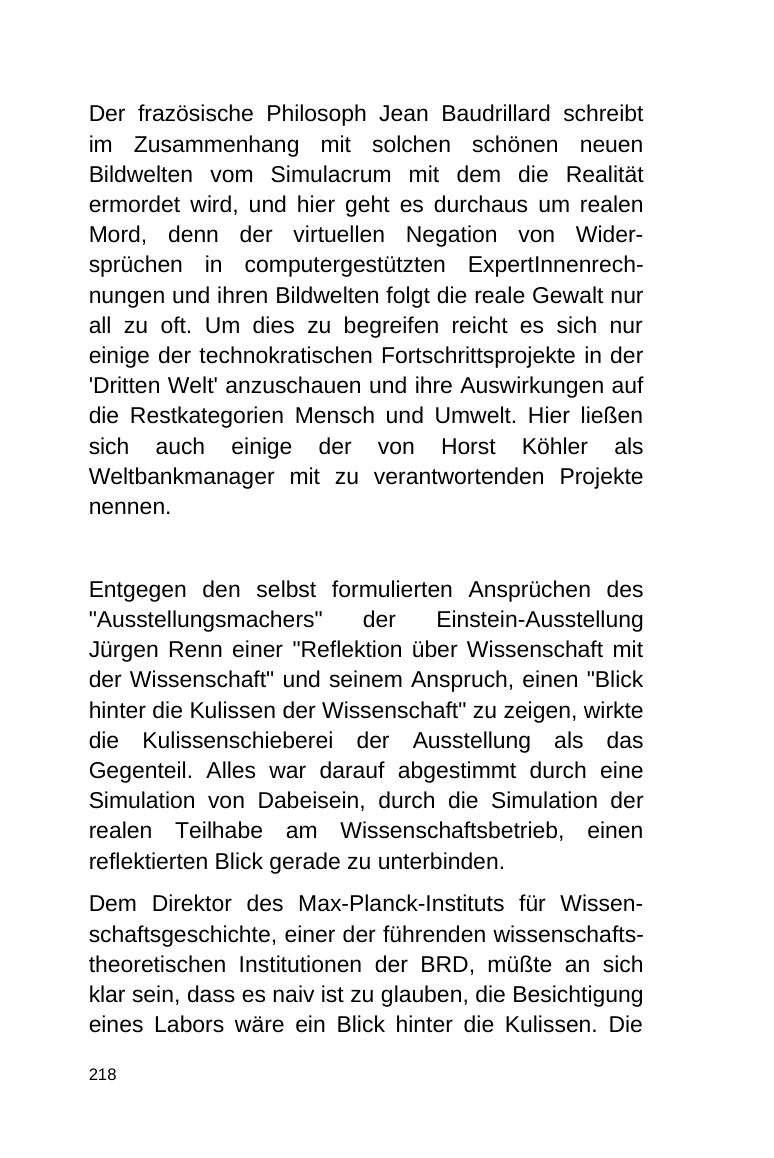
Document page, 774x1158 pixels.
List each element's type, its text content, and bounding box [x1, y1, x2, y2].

text Der frazösische Philosoph Jean Baudrillard schreibt im Zusammenhang mit solchen schönen neuen Bildwelten vom Simulacrum mit dem die Realität ermordet wird, und hier geht es durchaus um realen Mord, denn der virtuellen Negation von Wider-sprüchen in computergestützten ExpertInnenrech-nungen und ihren Bildwelten folgt die reale Gewalt nur all zu oft. Um dies zu begreifen reicht es sich nur einige der technokratischen Fortschrittsprojekte in der 'Dritten Welt' anzuschauen und ihre Auswirkungen auf die Restkategorien Mensch und Umwelt. Hier ließen sich auch einige der von Horst Köhler als Weltbankmanager mit zu verantwortenden Projekte nennen. [88, 100, 644, 519]
text Dem Direktor des Max-Planck-Instituts für Wissen-schaftsgeschichte, einer der führenden wissenschafts-theoretischen Institutionen der BRD, müßte an sich klar sein, dass es naiv ist zu glauben, die Besichtigung eines Labors wäre ein Blick hinter die Kulissen. Die [88, 890, 644, 1038]
text Entgegen den selbst formulierten Ansprüchen des "Ausstellungsmachers" der Einstein-Ausstellung Jürgen Renn einer "Reflektion über Wissenschaft mit der Wissenschaft" und seinem Anspruch, einen "Blick hinter die Kulissen der Wissenschaft" zu zeigen, wirkte die Kulissenschieberei der Ausstellung als das Gegenteil. Alles war darauf abgestimmt durch eine Simulation von Dabeisein, durch die Simulation der realen Teilhabe am Wissenschaftsbetrieb, einen reflektierten Blick gerade zu unterbinden. [88, 576, 644, 874]
